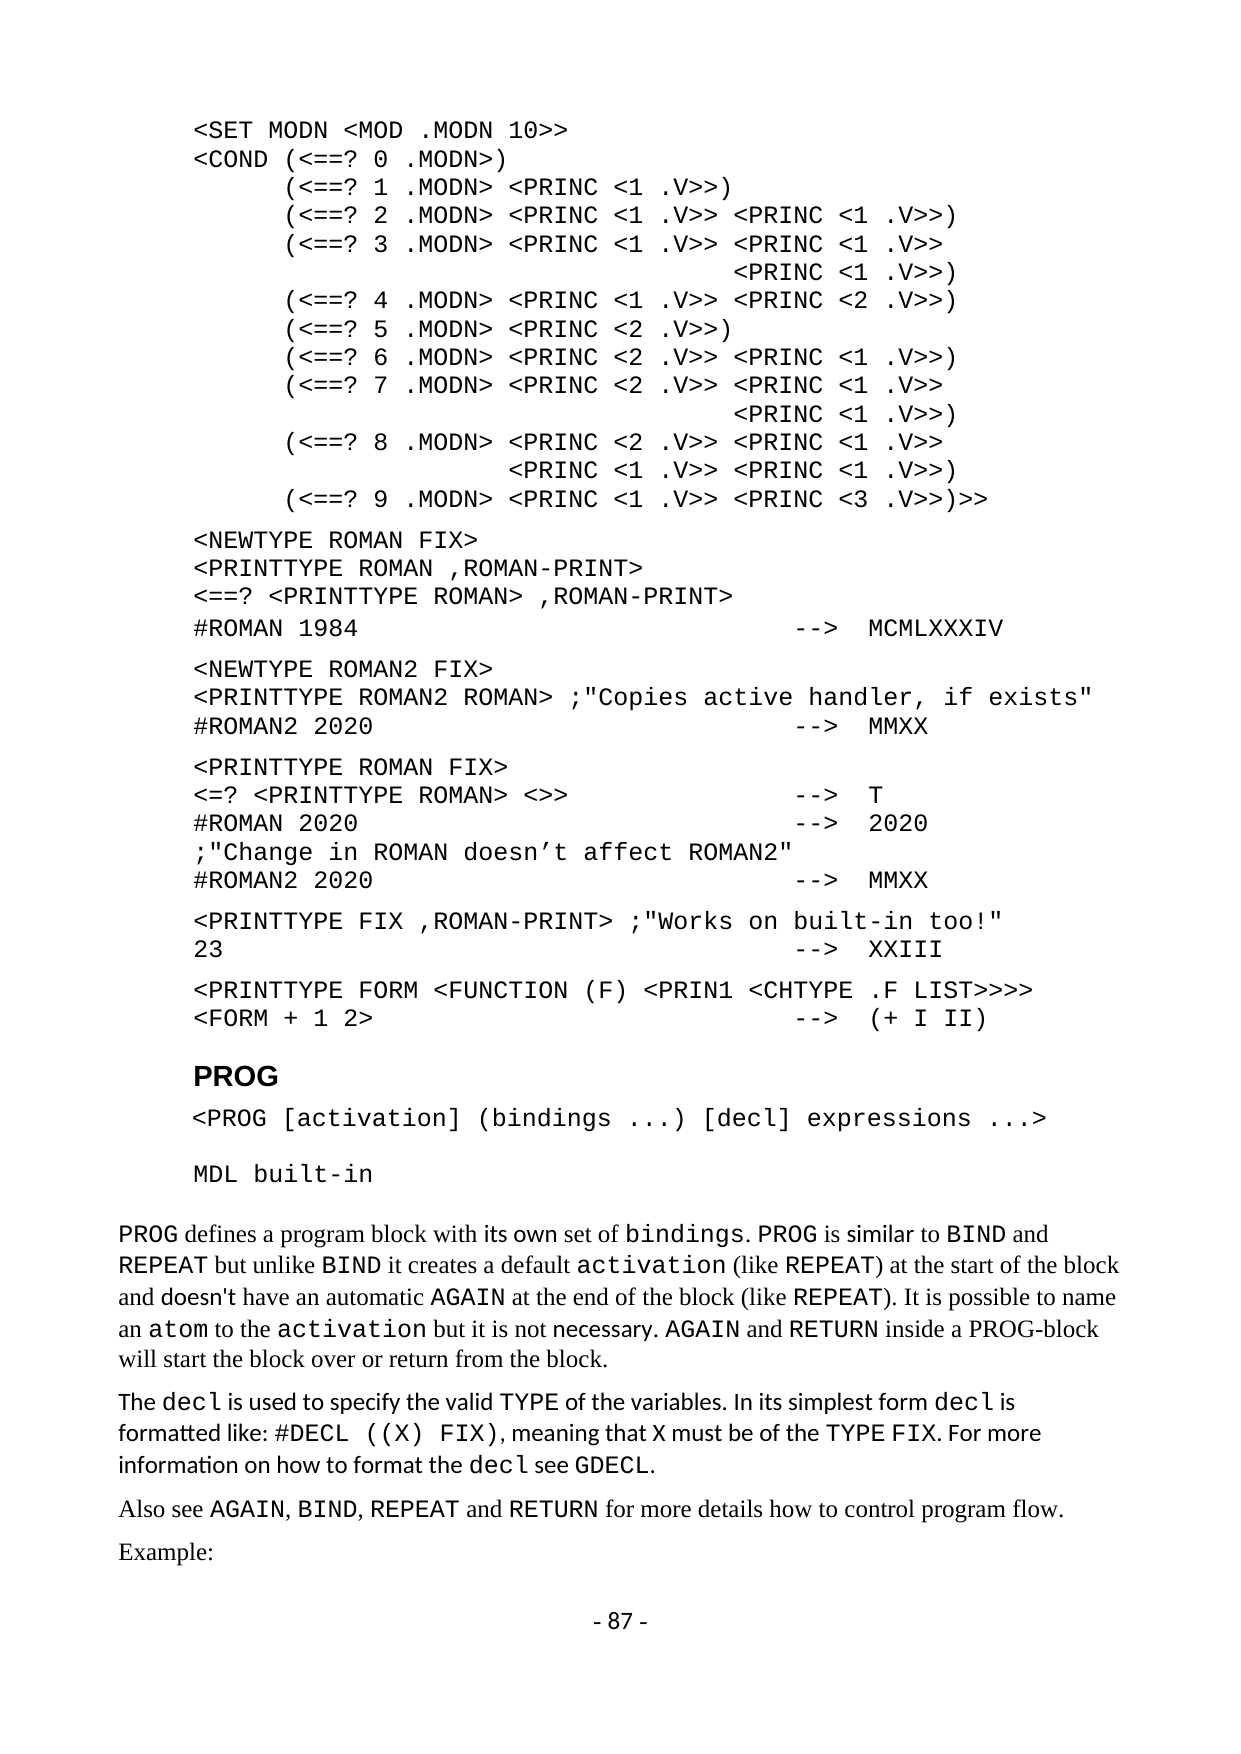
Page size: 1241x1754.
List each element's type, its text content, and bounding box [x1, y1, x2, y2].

text <NEWTYPE ROMAN FIX> <PRINTTYPE ROMAN ,ROMAN-PRINT> <==? <PRINTTYPE ROMAN> ,ROMAN-PRINT> #ROMAN 1984 --> MCMLXXXIV [118, 527, 1122, 644]
text PROG defines a program block with its own set of bindings. PROG is similar to BIND and REPEAT but unlike BIND it creates a default activation (like REPEAT) at the start of the block and doesn't have an automatic AGAIN at the end of the block (like REPEAT). It is possible to name an atom to the activation but it is not necessary. AGAIN and RETURN inside a PROG-block will start the block over or return from the block. [118, 1218, 1122, 1373]
text The decl is used to specify the valid TYPE of the variables. In its simplest form decl is formatted like: #DECL ((X) FIX), meaning that X must be of the TYPE FIX. For more information on how to format the decl see GDECL. [118, 1386, 1122, 1481]
text <PRINTTYPE FIX ,ROMAN-PRINT> ;"Works on built-in too!" 23 --> XXIII [118, 908, 1122, 965]
text <NEWTYPE ROMAN2 FIX> <PRINTTYPE ROMAN2 ROMAN> ;"Copies active handler, if exists" #ROMAN2 2020 --> MMXX [118, 657, 1122, 742]
text <SET MODN <MOD .MODN 10>> <COND (<==? 0 .MODN>) (<==? 1 .MODN> <PRINC <1 .V>>) (<==? 2 .MODN> <PRINC <1 .V>> <PRINC <1 .V>>) (<==? 3 .MODN> <PRINC <1 .V>> <PRINC <1 .V>> <PRINC <1 .V>>) (<==? 4 .MODN> <PRINC <1 .V>> <PRINC <2 .V>>) (<==? 5 .MODN> <PRINC <2 .V>>) (<==? 6 .MODN> <PRINC <2 .V>> <PRINC <1 .V>>) (<==? 7 .MODN> <PRINC <2 .V>> <PRINC <1 .V>> <PRINC <1 .V>>) (<==? 8 .MODN> <PRINC <2 .V>> <PRINC <1 .V>> <PRINC <1 .V>> <PRINC <1 .V>>) (<==? 9 .MODN> <PRINC <1 .V>> <PRINC <3 .V>>)>> [118, 118, 1122, 515]
text MDL built-in [118, 1162, 1122, 1190]
text <PROG [activation] (bindings ...) [decl] expressions ...> [192, 1105, 1122, 1133]
text <PRINTTYPE FORM <FUNCTION (F) <PRIN1 <CHTYPE .F LIST>>>> <FORM + 1 2> --> (+ I II) [118, 977, 1122, 1034]
text Example: [118, 1537, 1122, 1566]
text Also see AGAIN, BIND, REPEAT and RETURN for more details how to control program flow. [118, 1494, 1122, 1524]
text <PRINTTYPE ROMAN FIX> <=? <PRINTTYPE ROMAN> <>> --> T #ROMAN 2020 --> 2020 ;"Change in ROMAN doesn’t affect ROMAN2" #ROMAN2 2020 --> MMXX [118, 754, 1122, 896]
subtitle PROG [118, 1059, 1122, 1093]
